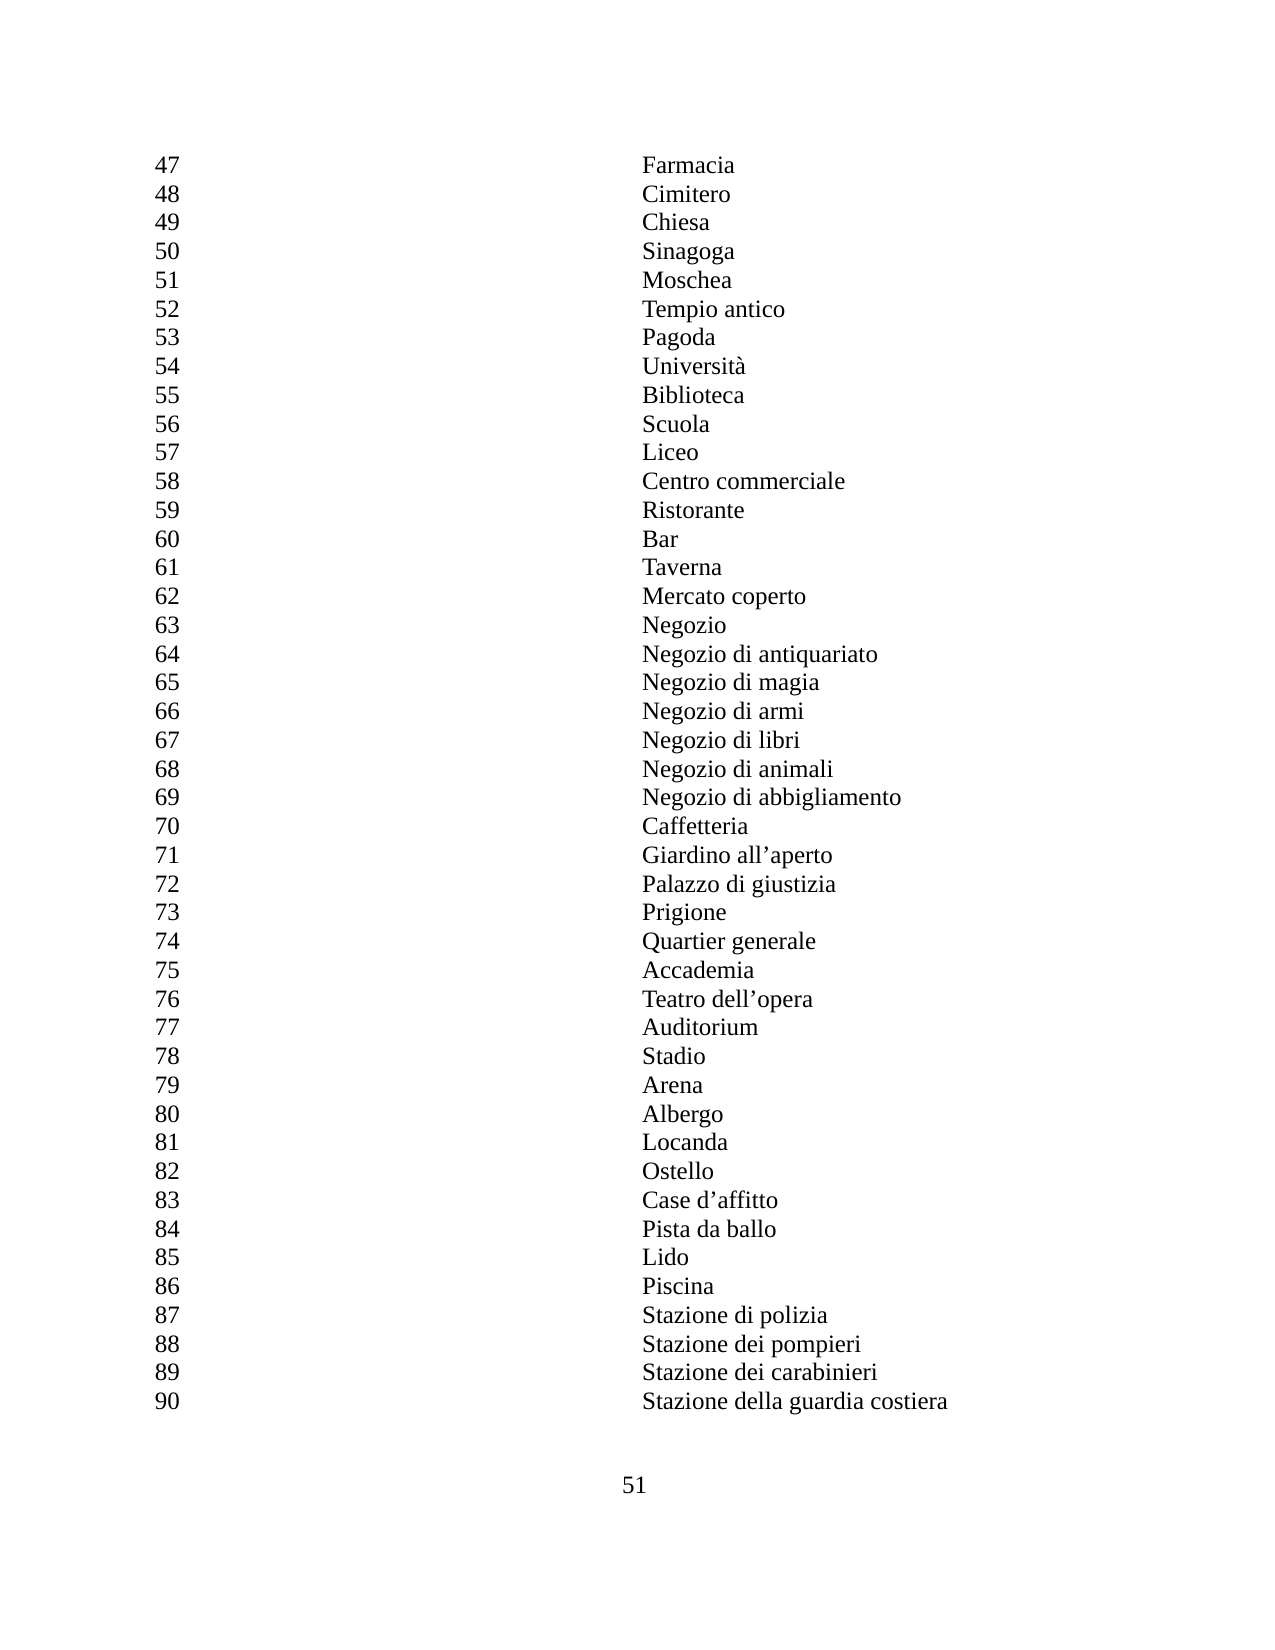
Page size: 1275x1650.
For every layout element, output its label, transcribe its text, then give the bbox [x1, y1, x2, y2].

table_cell Teatro dell’opera [638, 984, 1125, 1012]
table_cell Negozio di animali [638, 754, 1125, 782]
table_cell Piscina [638, 1271, 1125, 1300]
table_cell Taverna [638, 553, 1125, 581]
table_cell Sinagoga [638, 236, 1125, 265]
table_cell 59 [150, 495, 637, 524]
table_cell 82 [150, 1156, 637, 1185]
table_cell Palazzo di giustizia [638, 869, 1125, 897]
table_cell Università [638, 351, 1125, 380]
table_cell 89 [150, 1358, 637, 1386]
table_cell 71 [150, 840, 637, 869]
table_cell Case d’affitto [638, 1185, 1125, 1214]
table_cell Chiesa [638, 208, 1125, 236]
table_cell 73 [150, 898, 637, 926]
table_cell Quartier generale [638, 926, 1125, 955]
table_cell Negozio [638, 610, 1125, 639]
table_cell 77 [150, 1013, 637, 1041]
table_cell Ostello [638, 1156, 1125, 1185]
table_cell Tempio antico [638, 294, 1125, 322]
table_cell Lido [638, 1243, 1125, 1271]
table_cell 84 [150, 1214, 637, 1242]
table_cell Negozio di armi [638, 696, 1125, 725]
table_cell 51 [150, 265, 637, 294]
table_cell 50 [150, 236, 637, 265]
table_cell Negozio di libri [638, 725, 1125, 754]
table_cell 80 [150, 1099, 637, 1127]
table_cell Moschea [638, 265, 1125, 294]
table_cell Mercato coperto [638, 581, 1125, 610]
table_cell 54 [150, 351, 637, 380]
table_cell Stazione di polizia [638, 1300, 1125, 1329]
table_cell Caffetteria [638, 811, 1125, 840]
table_cell 87 [150, 1300, 637, 1329]
table_cell Bar [638, 524, 1125, 552]
table_cell Negozio di abbigliamento [638, 783, 1125, 811]
table_cell 47 [150, 150, 637, 179]
table_cell 48 [150, 179, 637, 207]
table_cell 78 [150, 1041, 637, 1070]
table_cell Auditorium [638, 1013, 1125, 1041]
table_cell 81 [150, 1128, 637, 1156]
table_cell Giardino all’aperto [638, 840, 1125, 869]
table_cell Farmacia [638, 150, 1125, 179]
table_cell Arena [638, 1070, 1125, 1099]
table_cell 83 [150, 1185, 637, 1214]
table_cell 52 [150, 294, 637, 322]
table_cell 70 [150, 811, 637, 840]
table_cell 53 [150, 323, 637, 351]
table_cell 68 [150, 754, 637, 782]
table_cell Stazione dei carabinieri [638, 1358, 1125, 1386]
table_cell Scuola [638, 409, 1125, 437]
table_cell Stazione dei pompieri [638, 1329, 1125, 1357]
table_cell 49 [150, 208, 637, 236]
table_cell 63 [150, 610, 637, 639]
table_cell 67 [150, 725, 637, 754]
table_cell 72 [150, 869, 637, 897]
table_cell 90 [150, 1386, 637, 1415]
table_cell 86 [150, 1271, 637, 1300]
table_cell 75 [150, 955, 637, 984]
table_cell 61 [150, 553, 637, 581]
table_cell Stazione della guardia costiera [638, 1386, 1125, 1415]
table_cell Stadio [638, 1041, 1125, 1070]
table_cell Negozio di antiquariato [638, 639, 1125, 667]
table_cell Centro commerciale [638, 466, 1125, 495]
table_cell Accademia [638, 955, 1125, 984]
table_cell 76 [150, 984, 637, 1012]
table_cell 88 [150, 1329, 637, 1357]
table_cell Liceo [638, 438, 1125, 466]
table_cell 56 [150, 409, 637, 437]
table_cell Prigione [638, 898, 1125, 926]
table_cell Biblioteca [638, 380, 1125, 409]
table_cell Albergo [638, 1099, 1125, 1127]
table_cell Pista da ballo [638, 1214, 1125, 1242]
table_cell 66 [150, 696, 637, 725]
table_cell 79 [150, 1070, 637, 1099]
table_cell 60 [150, 524, 637, 552]
table_cell 65 [150, 668, 637, 696]
table_cell 69 [150, 783, 637, 811]
table_cell Cimitero [638, 179, 1125, 207]
table_cell Pagoda [638, 323, 1125, 351]
table_cell 64 [150, 639, 637, 667]
table_cell 55 [150, 380, 637, 409]
table_cell 85 [150, 1243, 637, 1271]
table_cell Locanda [638, 1128, 1125, 1156]
table_cell Ristorante [638, 495, 1125, 524]
table_cell 57 [150, 438, 637, 466]
table_cell Negozio di magia [638, 668, 1125, 696]
table_cell 58 [150, 466, 637, 495]
table_cell 62 [150, 581, 637, 610]
table_cell 74 [150, 926, 637, 955]
